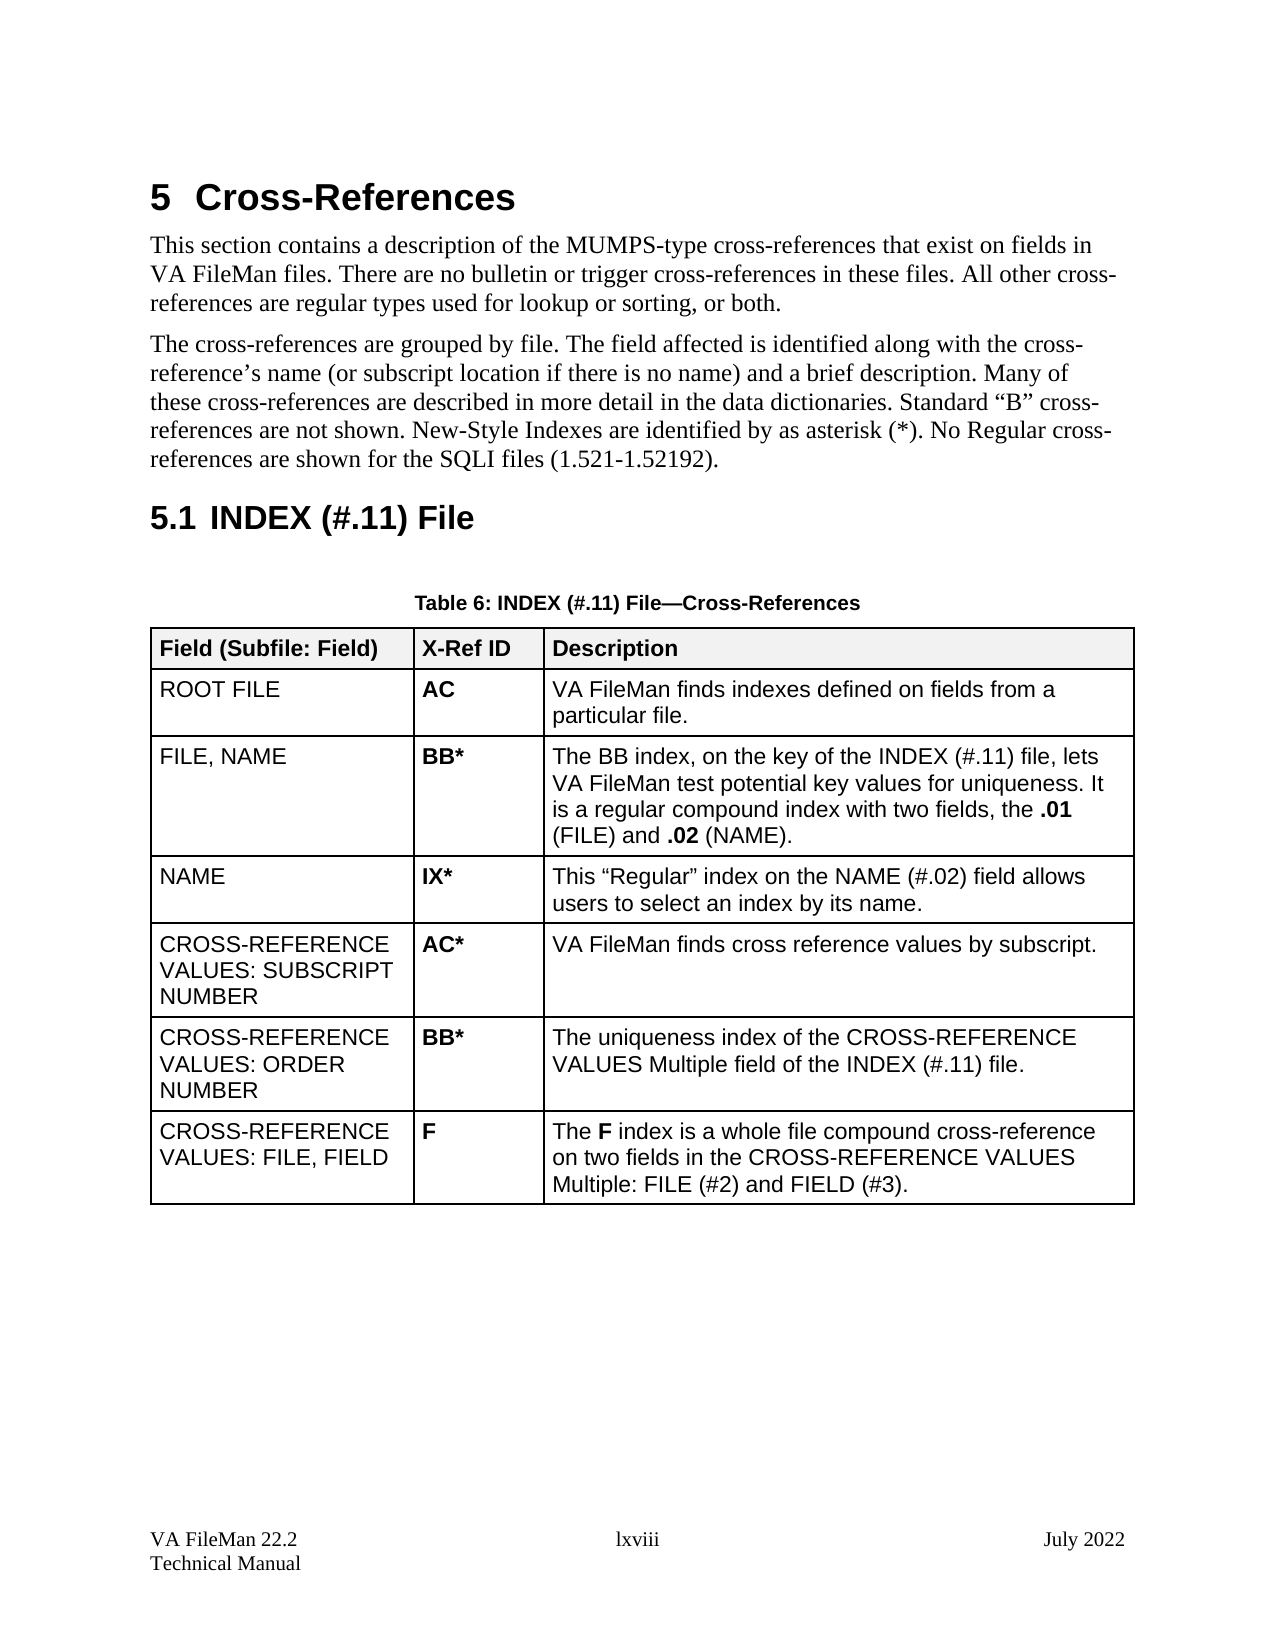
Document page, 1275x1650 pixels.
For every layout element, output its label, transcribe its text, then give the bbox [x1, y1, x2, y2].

table_cell CROSS-REFERENCE VALUES: ORDER NUMBER [152, 1018, 413, 1109]
table_cell The BB index, on the key of the INDEX (#.11) file, lets VA FileMan test potential key values for uniqueness. It is a regular compound index with two fields, the .01 (FILE) and .02 (NAME). [545, 737, 1133, 855]
table_cell BB* [415, 1018, 543, 1109]
table_cell CROSS-REFERENCE VALUES: FILE, FIELD [152, 1112, 413, 1203]
table_cell AC* [415, 924, 543, 1016]
table_cell This “Regular” index on the NAME (#.02) field allows users to select an index by its name. [545, 857, 1133, 922]
subtitle INDEX (#.11) File [150, 498, 1125, 537]
table_cell F [415, 1112, 543, 1203]
table_cell ROOT FILE [152, 670, 413, 735]
table_cell NAME [152, 857, 413, 922]
table_cell BB* [415, 737, 543, 855]
table_header X-Ref ID [415, 629, 543, 668]
subtitle Cross-References [150, 175, 1125, 218]
table_header Field (Subfile: Field) [152, 629, 413, 668]
table_header Description [545, 629, 1133, 668]
table_cell IX* [415, 857, 543, 922]
table_cell The F index is a whole file compound cross-reference on two fields in the CROSS-REFERENCE VALUES Multiple: FILE (#2) and FIELD (#3). [545, 1112, 1133, 1203]
table_cell The uniqueness index of the CROSS-REFERENCE VALUES Multiple field of the INDEX (#.11) file. [545, 1018, 1133, 1109]
text The cross-references are grouped by file. The field affected is identified along with the cross-reference’s name (or subscript location if there is no name) and a brief description. Many of these cross-references are described in more detail in the data dictionaries. Standard “B” cross-references are not shown. New-Style Indexes are identified by as asterisk (*). No Regular cross-references are shown for the SQLI files (1.521-1.52192). [150, 329, 1125, 473]
table_cell FILE, NAME [152, 737, 413, 855]
text This section contains a description of the MUMPS-type cross-references that exist on fields in VA FileMan files. There are no bulletin or trigger cross-references in these files. All other cross-references are regular types used for lookup or sorting, or both. [150, 231, 1125, 317]
table_cell VA FileMan finds indexes defined on fields from a particular file. [545, 670, 1133, 735]
table_cell AC [415, 670, 543, 735]
table_cell VA FileMan finds cross reference values by subscript. [545, 924, 1133, 1016]
text Table 6: INDEX (#.11) File—Cross-References [150, 590, 1125, 614]
table_cell CROSS-REFERENCE VALUES: SUBSCRIPT NUMBER [152, 924, 413, 1016]
